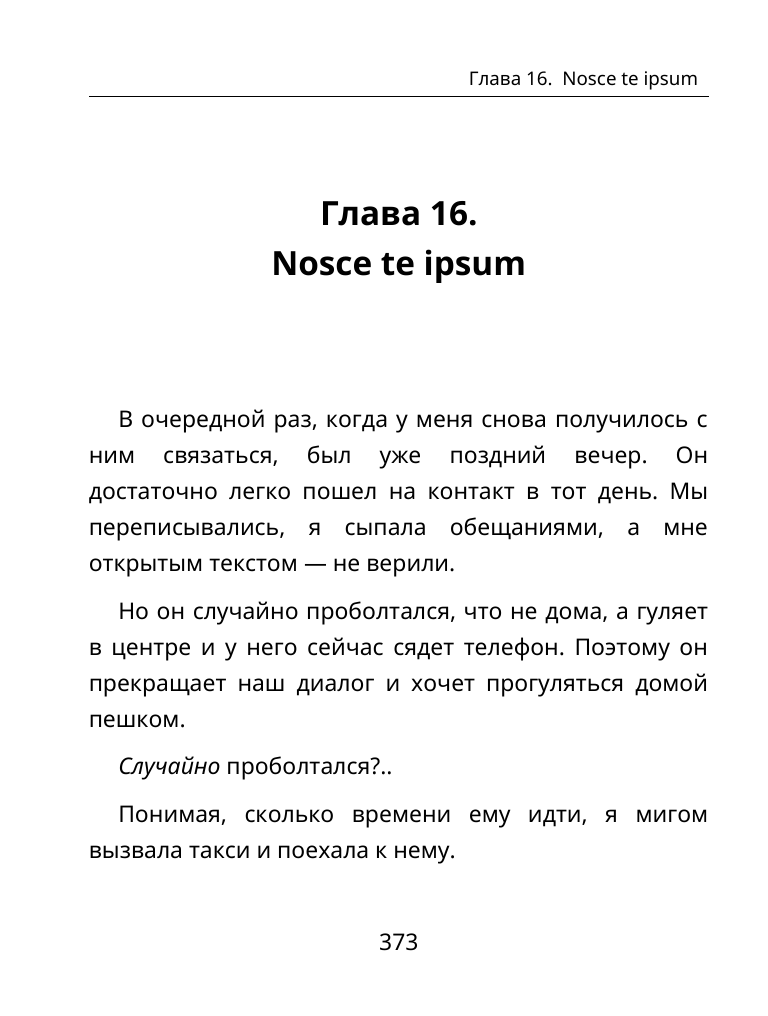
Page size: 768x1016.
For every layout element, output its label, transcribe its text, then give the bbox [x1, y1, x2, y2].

text В очередной раз, когда у меня снова получилось с ним связаться, был уже поздний вечер. Он достаточно легко пошел на контакт в тот день. Мы переписывались, я сыпала обещаниями, а мне открытым текстом — не верили. [88, 403, 709, 578]
text Но он случайно проболтался, что не дома, а гуляет в центре и у него сейчас сядет телефон. Поэтому он прекращает наш диалог и хочет прогуляться домой пешком. [88, 595, 709, 734]
text Понимая, сколько времени ему идти, я мигом вызвала такси и поехала к нему. [88, 798, 709, 865]
subtitle Глава 16. Nosce te ipsum [88, 185, 709, 285]
text Случайно проболтался?.. [88, 750, 709, 781]
